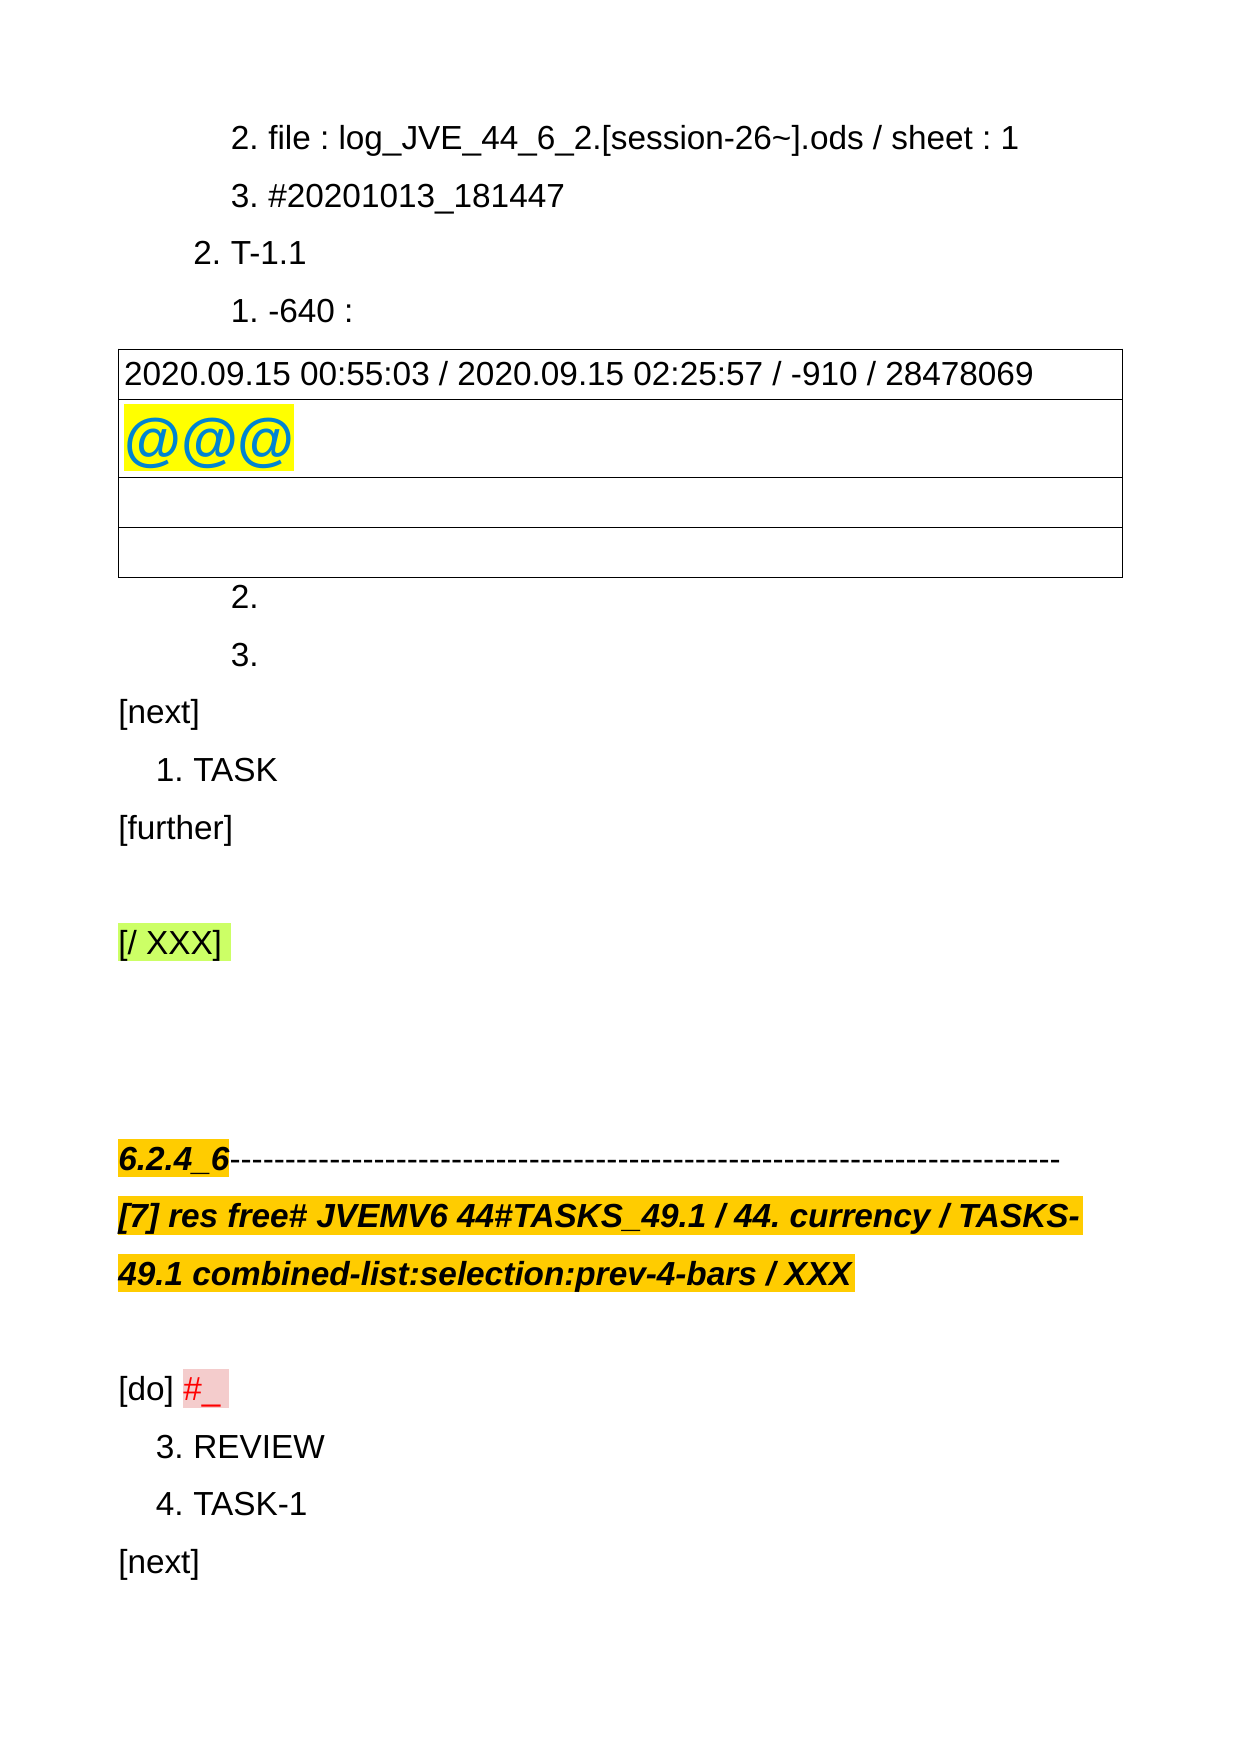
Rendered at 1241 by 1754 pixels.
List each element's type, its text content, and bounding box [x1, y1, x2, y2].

text [further] [118, 808, 1122, 846]
text 6.2.4_6--------------------------------------------------------------------------- [118, 1139, 1122, 1177]
table_cell [119, 478, 1122, 527]
list file : log_JVE_44_6_2.[session-26~].ods / sheet : 1 [231, 118, 1122, 157]
list #20201013_181447 [231, 176, 1122, 214]
list TASK [156, 750, 1122, 788]
text [do] #_ [118, 1369, 1122, 1408]
list -640 : [231, 291, 1122, 329]
table_cell [119, 528, 1122, 577]
text [next] [118, 692, 1122, 731]
text [next] [118, 1542, 1122, 1581]
list TASK-1 [156, 1484, 1122, 1523]
list T-1.1 [193, 233, 1122, 272]
table_cell @@@ [119, 400, 1122, 477]
list REVIEW [156, 1427, 1122, 1465]
text [7] res free# JVEMV6 44#TASKS_49.1 / 44. currency / TASKS-49.1 combined-list:selection:prev-4-bars / XXX [118, 1196, 1122, 1292]
table_header 2020.09.15 00:55:03 / 2020.09.15 02:25:57 / -910 / 28478069 [119, 350, 1122, 398]
text [/ XXX] [118, 865, 1122, 961]
